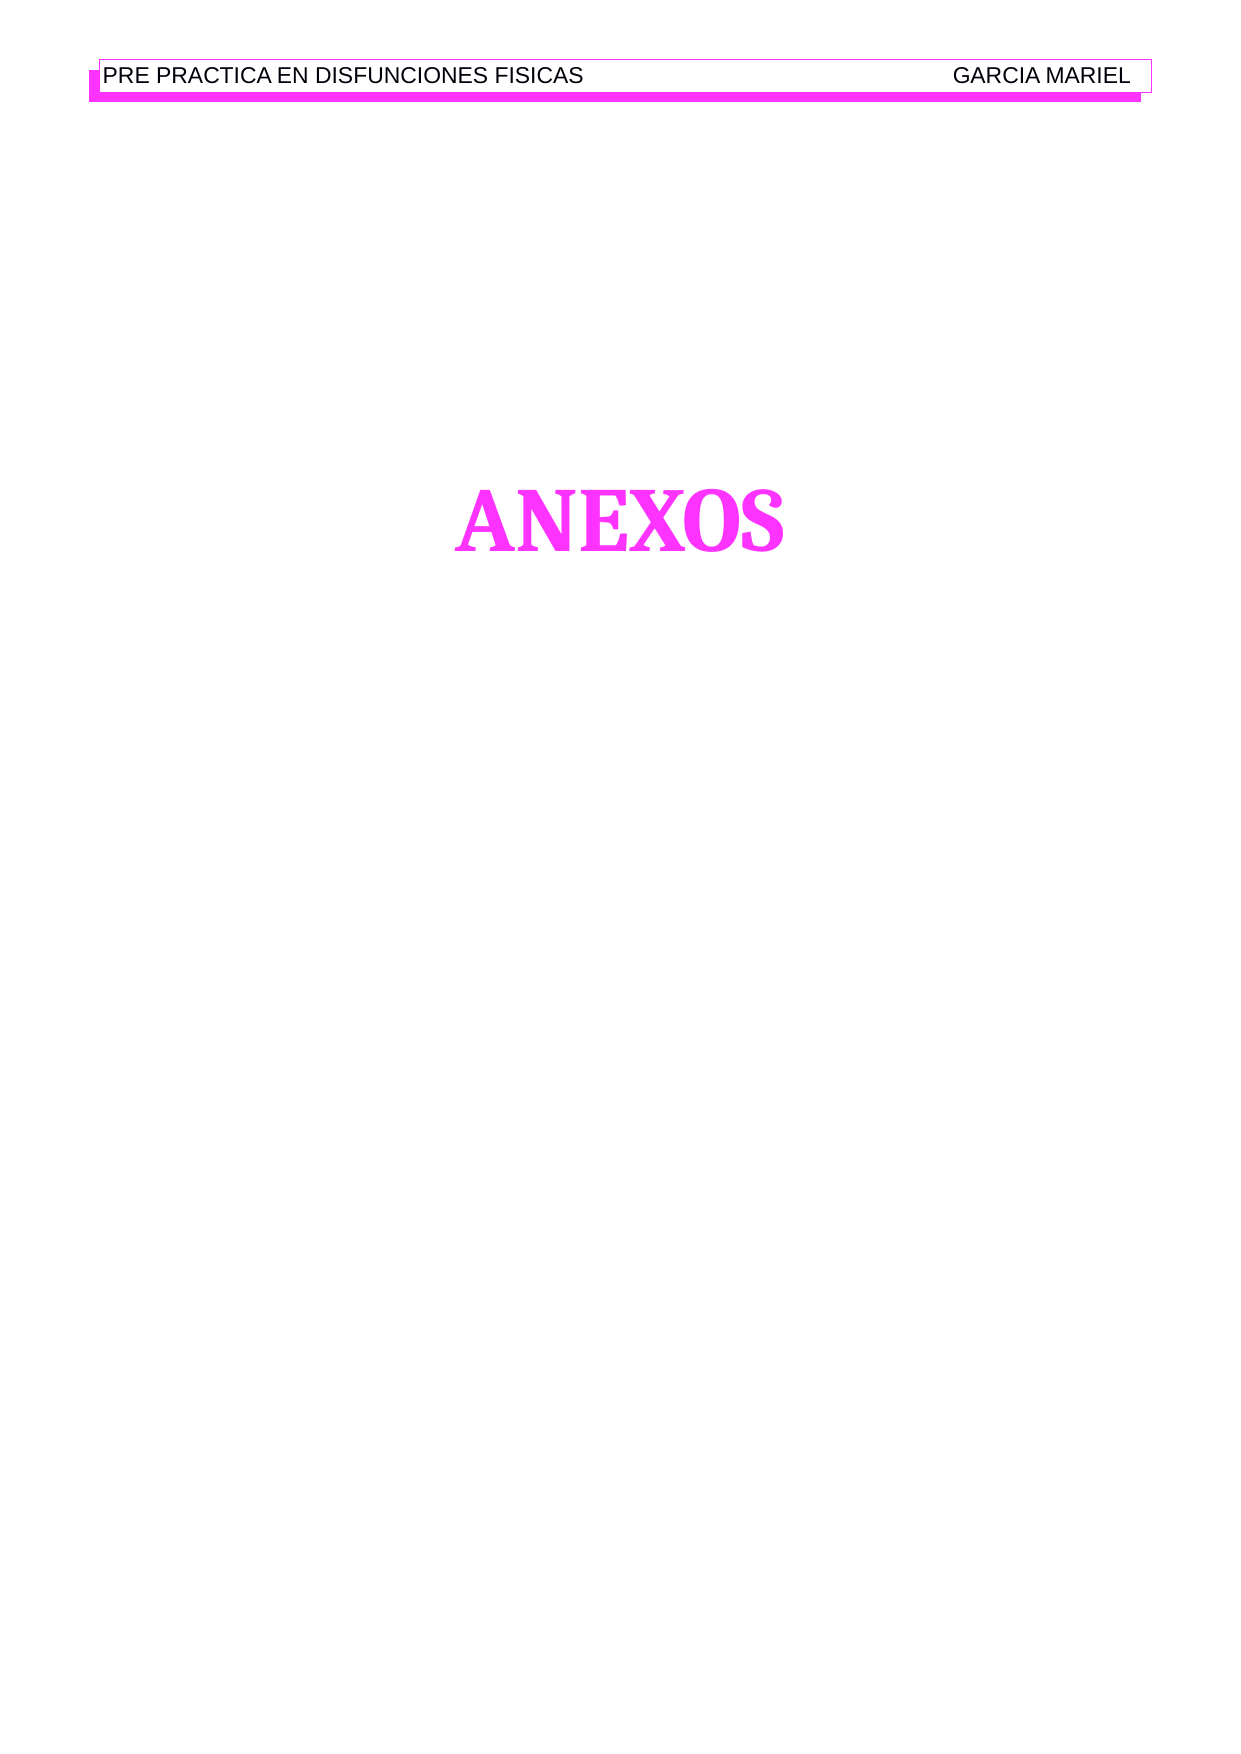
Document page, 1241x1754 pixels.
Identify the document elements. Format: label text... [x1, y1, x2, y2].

text ANEXOS [88, 469, 1152, 574]
